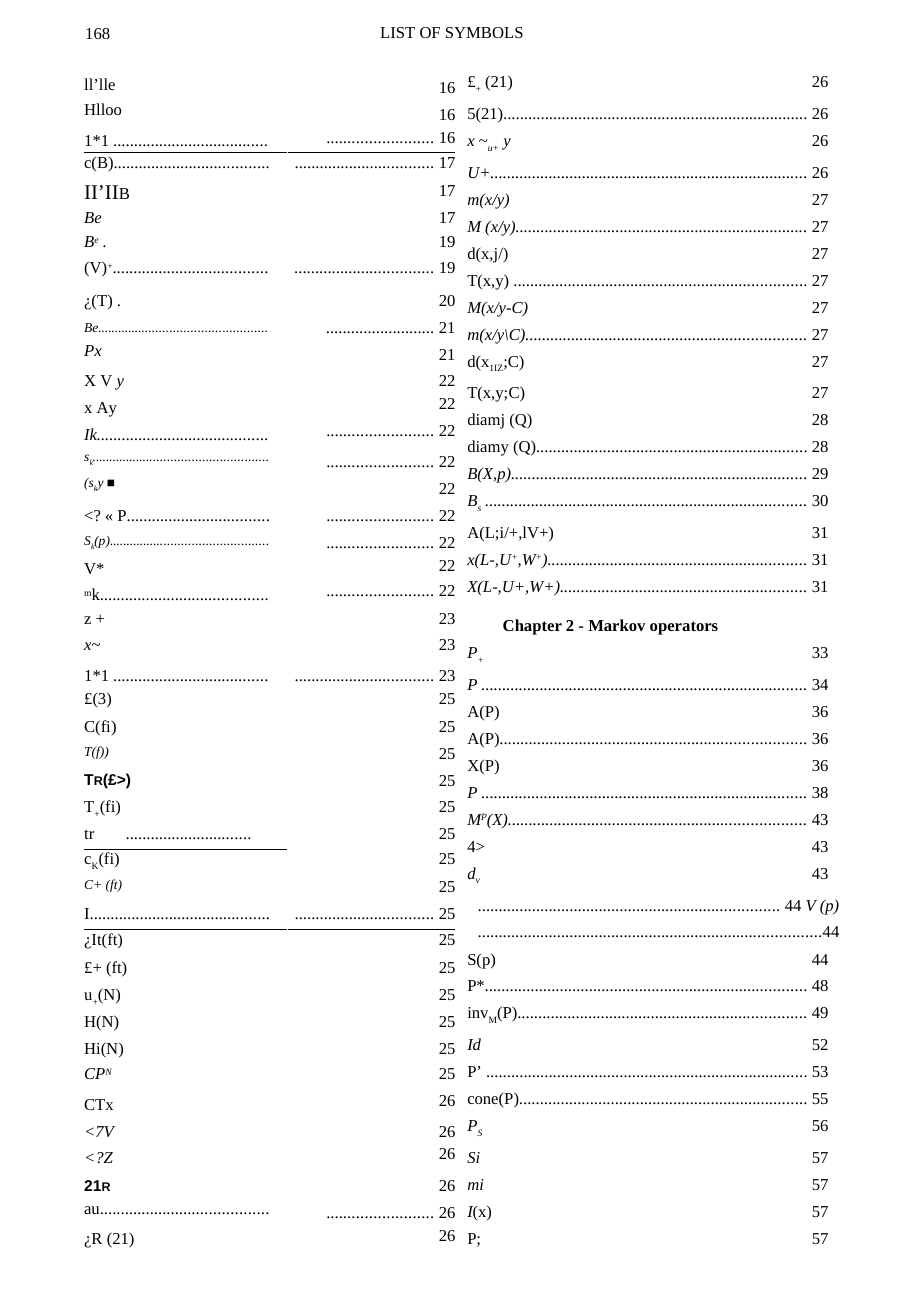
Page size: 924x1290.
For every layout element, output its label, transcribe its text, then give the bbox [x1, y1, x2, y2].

table_cell 21 [288, 341, 455, 368]
table_cell tr [84, 824, 287, 849]
table_cell x~ [84, 634, 287, 661]
table_cell £(3) [84, 689, 287, 717]
table_cell 26 [288, 1199, 455, 1226]
text Si 57 [467, 1147, 839, 1167]
text X(P) 36 [467, 756, 839, 775]
table_cell 25 [288, 849, 455, 877]
table_cell Ik [84, 421, 287, 448]
text Bs 30 [467, 491, 839, 513]
text M(x/y-C) 27 [467, 297, 839, 317]
table_cell 17 [288, 208, 455, 232]
table_cell II’IIb [84, 180, 287, 208]
text £+ (21) 26 [467, 72, 839, 95]
text x ~u+ y 26 [467, 131, 839, 153]
table_cell (V)+ [84, 258, 287, 287]
text P 38 [467, 783, 839, 802]
table_cell 22 [288, 368, 455, 394]
table_cell 25 [288, 985, 455, 1012]
text d(x1IZ;C) 27 [467, 351, 839, 374]
table_cell 26 [288, 1091, 455, 1118]
table_cell 21r [84, 1172, 287, 1199]
table_cell 22 [288, 503, 455, 529]
table_cell 23 [288, 661, 455, 689]
table_cell 21 [288, 314, 455, 341]
table_cell 25 [288, 824, 455, 849]
table_cell <7V [84, 1118, 287, 1144]
table_cell 25 [288, 877, 455, 904]
table_cell 22 [288, 394, 455, 421]
text 5(21) 26 [467, 104, 839, 123]
table_cell H(N) [84, 1012, 287, 1039]
text P+ 33 [467, 643, 839, 666]
table_cell x Ay [84, 394, 287, 421]
text U+ 26 [467, 163, 839, 182]
text T(x,y) 27 [467, 271, 839, 290]
table_cell V* [84, 555, 287, 581]
text Chapter 2 - Markov operators [467, 616, 839, 635]
text A(P) 36 [467, 702, 839, 721]
table_cell 25 [288, 930, 455, 958]
text m(x/y\C) 27 [467, 324, 839, 344]
table_cell CTx [84, 1091, 287, 1118]
text invM(P) 49 [467, 1003, 839, 1026]
text d(x,j/) 27 [467, 243, 839, 263]
text cone(P) 55 [467, 1089, 839, 1108]
table_cell 25 [288, 1012, 455, 1039]
table_cell X V y [84, 368, 287, 394]
table_cell 17 [288, 153, 455, 180]
text A(L;i/+,lV+) 31 [467, 523, 839, 542]
table_cell 17 [288, 180, 455, 208]
table_cell 16 [288, 128, 455, 152]
table_cell Tr(£>) [84, 771, 287, 797]
table_cell 22 [288, 529, 455, 555]
table_cell 22 [288, 448, 455, 475]
table_cell 25 [288, 744, 455, 771]
table_cell 25 [288, 771, 455, 797]
table_cell 22 [288, 421, 455, 448]
table_cell 19 [288, 232, 455, 258]
table_cell C+ (ft) [84, 877, 287, 904]
table_cell c(B) [84, 153, 287, 180]
table_cell 16 [288, 100, 455, 128]
text diamy (Q) 28 [467, 437, 839, 456]
text dv 43 [467, 864, 839, 886]
table_cell 26 [288, 1118, 455, 1144]
table_cell ¿It(ft) [84, 930, 287, 958]
table_cell Be [84, 314, 287, 341]
text S(p) 44 [467, 949, 839, 968]
table_cell 22 [288, 475, 455, 503]
text I(x) 57 [467, 1201, 839, 1221]
table_cell 25 [288, 1039, 455, 1064]
table_cell Sk(p) [84, 529, 287, 555]
table_cell Px [84, 341, 287, 368]
text 168 [85, 24, 113, 43]
table_cell u+(N) [84, 985, 287, 1012]
table_cell 1*1 [84, 661, 287, 689]
text diamj (Q) 28 [467, 410, 839, 429]
table_cell £+ (ft) [84, 958, 287, 985]
text A(P) 36 [467, 729, 839, 748]
table_cell mk [84, 581, 287, 609]
table_cell 26 [288, 1226, 455, 1251]
table_cell Hi(N) [84, 1039, 287, 1064]
table_cell 25 [288, 958, 455, 985]
table_header 16 [288, 75, 455, 100]
table_cell z + [84, 609, 287, 634]
table_cell Be [84, 208, 287, 232]
table_cell 20 [288, 287, 455, 314]
table_cell 22 [288, 581, 455, 609]
text 44 V (p) 44 [467, 895, 839, 941]
table_cell CPN [84, 1064, 287, 1091]
text Id 52 [467, 1035, 839, 1054]
table_cell sk [84, 448, 287, 475]
text P 34 [467, 675, 839, 694]
table_cell 26 [288, 1172, 455, 1199]
table_cell ¿(T) . [84, 287, 287, 314]
text P’ 53 [467, 1062, 839, 1081]
table_cell au [84, 1199, 287, 1226]
table_header ll’lle [84, 75, 287, 100]
text X(L-,U+,W+) 31 [467, 577, 839, 596]
text m(x/y) 27 [467, 189, 839, 209]
text P; 57 [467, 1228, 839, 1248]
table_cell 25 [288, 1064, 455, 1091]
table_cell Hlloo [84, 100, 287, 128]
text mi 57 [467, 1174, 839, 1194]
text M (x/y) 27 [467, 217, 839, 236]
table_cell <? « P [84, 503, 287, 529]
table_cell 23 [288, 634, 455, 661]
table_cell T(f)) [84, 744, 287, 771]
table_cell I [84, 904, 287, 929]
text PS 56 [467, 1116, 839, 1138]
table_cell C(fi) [84, 717, 287, 744]
table_cell T+(fi) [84, 797, 287, 824]
text T(x,y;C) 27 [467, 383, 839, 402]
table_cell 25 [288, 904, 455, 929]
table_cell 25 [288, 689, 455, 717]
table_cell 19 [288, 258, 455, 287]
table_cell ¿R (21) [84, 1226, 287, 1251]
table_cell 25 [288, 717, 455, 744]
text MP(X) 43 [467, 810, 839, 829]
table_cell 22 [288, 555, 455, 581]
table_cell 26 [288, 1144, 455, 1172]
text P* 48 [467, 976, 839, 995]
text x(L-,U+,W+) 31 [467, 550, 839, 569]
text LIST OF SYMBOLS [380, 23, 539, 42]
text B(X,p) 29 [467, 464, 839, 483]
table_cell cK(fi) [84, 850, 287, 877]
table_cell 23 [288, 609, 455, 634]
table_cell 1*1 [84, 128, 287, 152]
table_cell Be . [84, 232, 287, 258]
table_cell 25 [288, 797, 455, 824]
table_cell (sky ■ [84, 475, 287, 503]
text 4> 43 [467, 837, 839, 856]
table_cell <?Z [84, 1144, 287, 1172]
